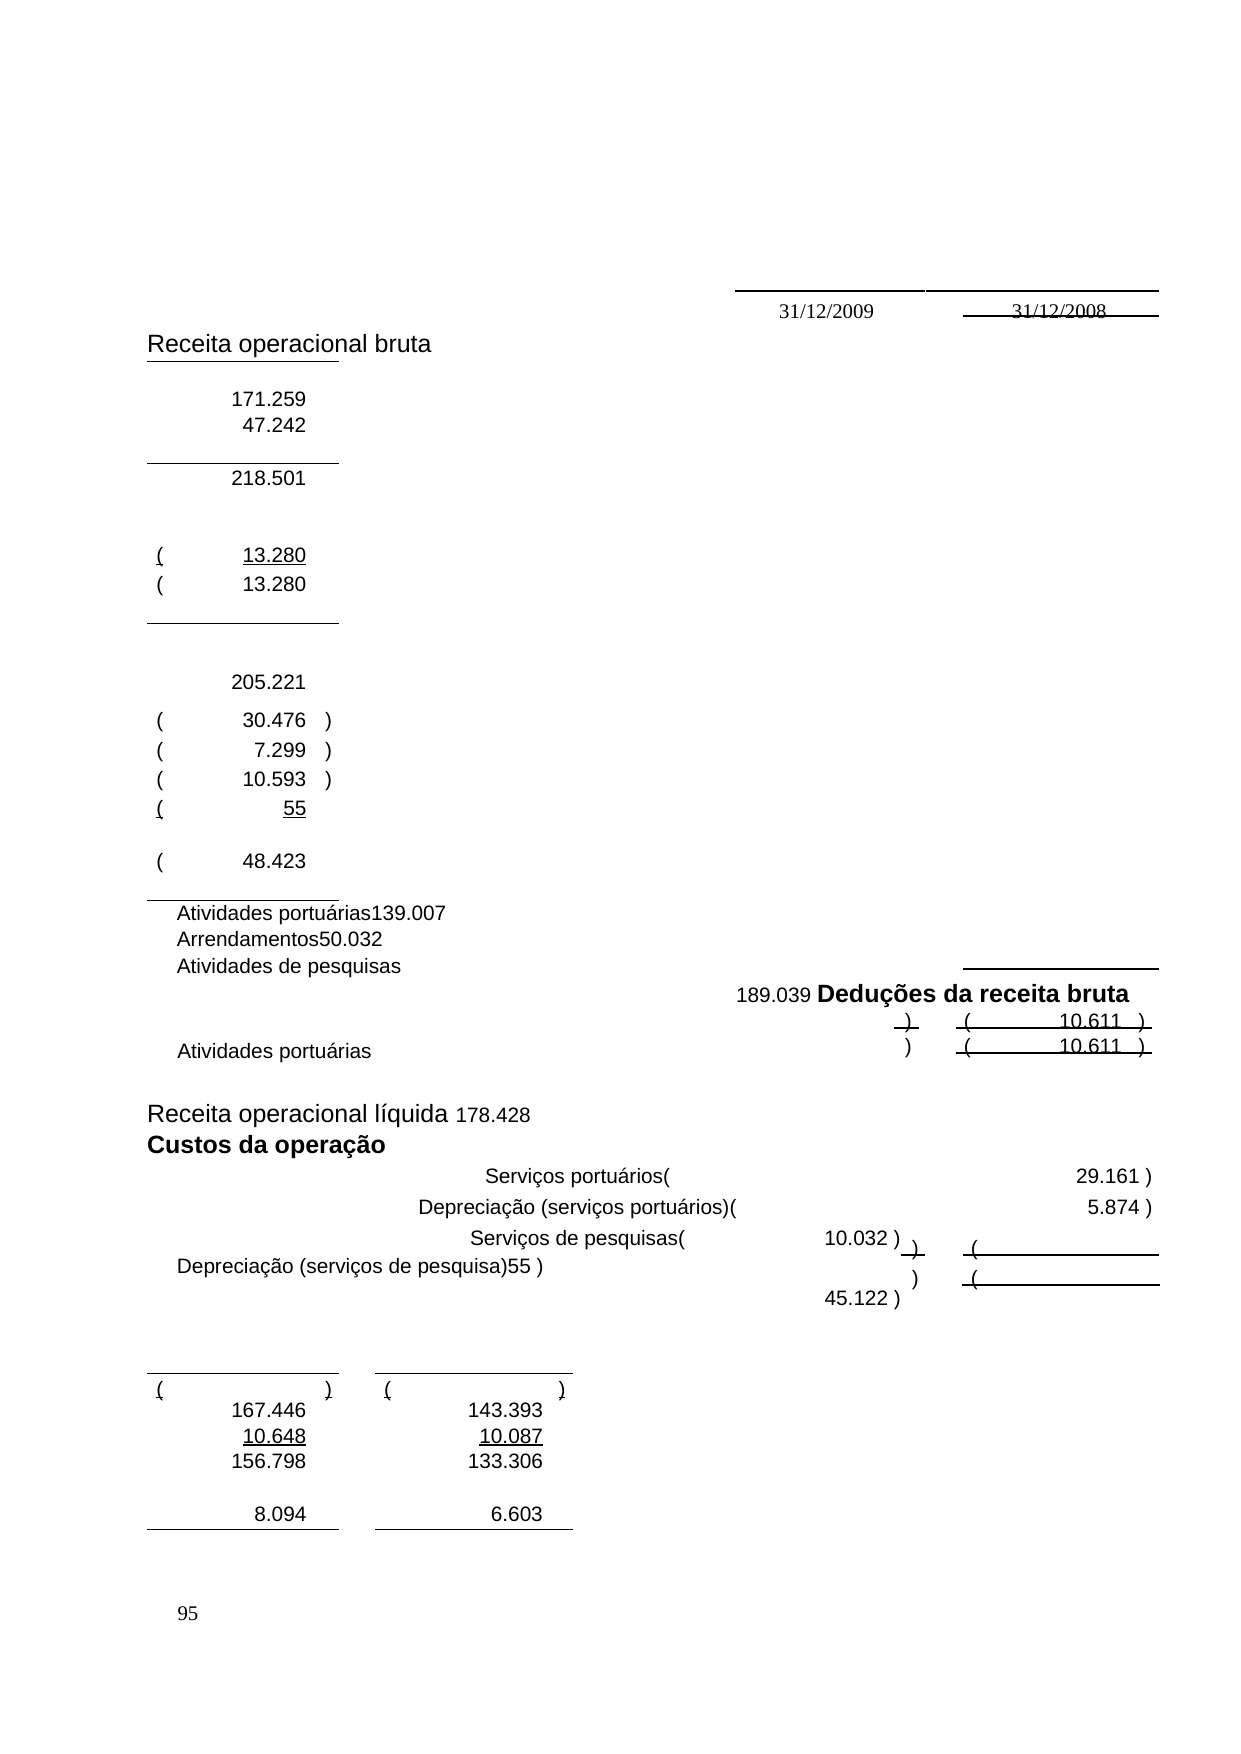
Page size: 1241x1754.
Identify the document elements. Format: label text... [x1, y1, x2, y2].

table_cell 218.501 [231, 464, 325, 517]
table_header [357, 1340, 573, 1575]
table_header 167.446 10.648 156.798 8.094 [191, 1374, 325, 1528]
table_cell 13.280 [231, 517, 325, 569]
table_cell [147, 624, 231, 697]
text Atividades portuárias [147, 1007, 1152, 1064]
table_cell ) [325, 764, 339, 793]
table_cell ( [147, 570, 231, 623]
table_header ( [147, 1374, 191, 1528]
table_cell ) [325, 697, 339, 735]
text Receita operacional líquida 178.428 [147, 1099, 1152, 1127]
table_cell ) [325, 735, 339, 764]
table_cell [325, 624, 339, 697]
text Arrendamentos50.032 [177, 927, 1152, 951]
table_header ) [325, 1374, 339, 1528]
table_cell ( [147, 794, 231, 847]
text Depreciação (serviços de pesquisa)55 ) [177, 1254, 1152, 1278]
text Receita operacional bruta [147, 329, 926, 358]
table_cell ( [147, 847, 231, 899]
table_cell ( [147, 697, 231, 735]
table_header ( [375, 1374, 427, 1528]
table_cell ( [147, 735, 231, 764]
table_cell 7.299 [231, 735, 325, 764]
table_cell ( [147, 517, 231, 569]
table_cell 55 [231, 794, 325, 847]
text Depreciação (serviços portuários)( 5.874 ) [147, 1192, 1152, 1220]
table_cell 48.423 [231, 847, 325, 899]
table_header 143.393 10.087 133.306 6.603 [427, 1374, 558, 1528]
text Atividades portuárias139.007 [177, 901, 1152, 924]
table_header [325, 362, 339, 462]
table_cell [325, 517, 339, 569]
table_cell 13.280 [231, 570, 325, 623]
table_cell 10.593 [231, 764, 325, 793]
table_header 171.259 47.242 [231, 362, 325, 462]
table_cell [325, 464, 339, 517]
table_cell 205.221 [231, 624, 325, 697]
table_header [147, 362, 231, 462]
text 45.122 ) [735, 1286, 1154, 1310]
table_cell [147, 464, 231, 517]
text 31/12/2009 31/12/2008 [147, 296, 1152, 324]
text 189.039 Deduções da receita bruta [282, 980, 1129, 1007]
subtitle Custos da operação [147, 1130, 926, 1159]
text Atividades de pesquisas [177, 953, 926, 977]
text Serviços portuários( 29.161 ) [147, 1161, 1152, 1189]
table_header ) [558, 1374, 573, 1528]
table_cell 30.476 [231, 697, 325, 735]
text Serviços de pesquisas( 10.032 ) [147, 1223, 1152, 1251]
table_cell [325, 794, 339, 847]
table_cell [325, 847, 339, 899]
table_header [147, 1340, 357, 1575]
table_cell [325, 570, 339, 623]
table_cell ( [147, 764, 231, 793]
